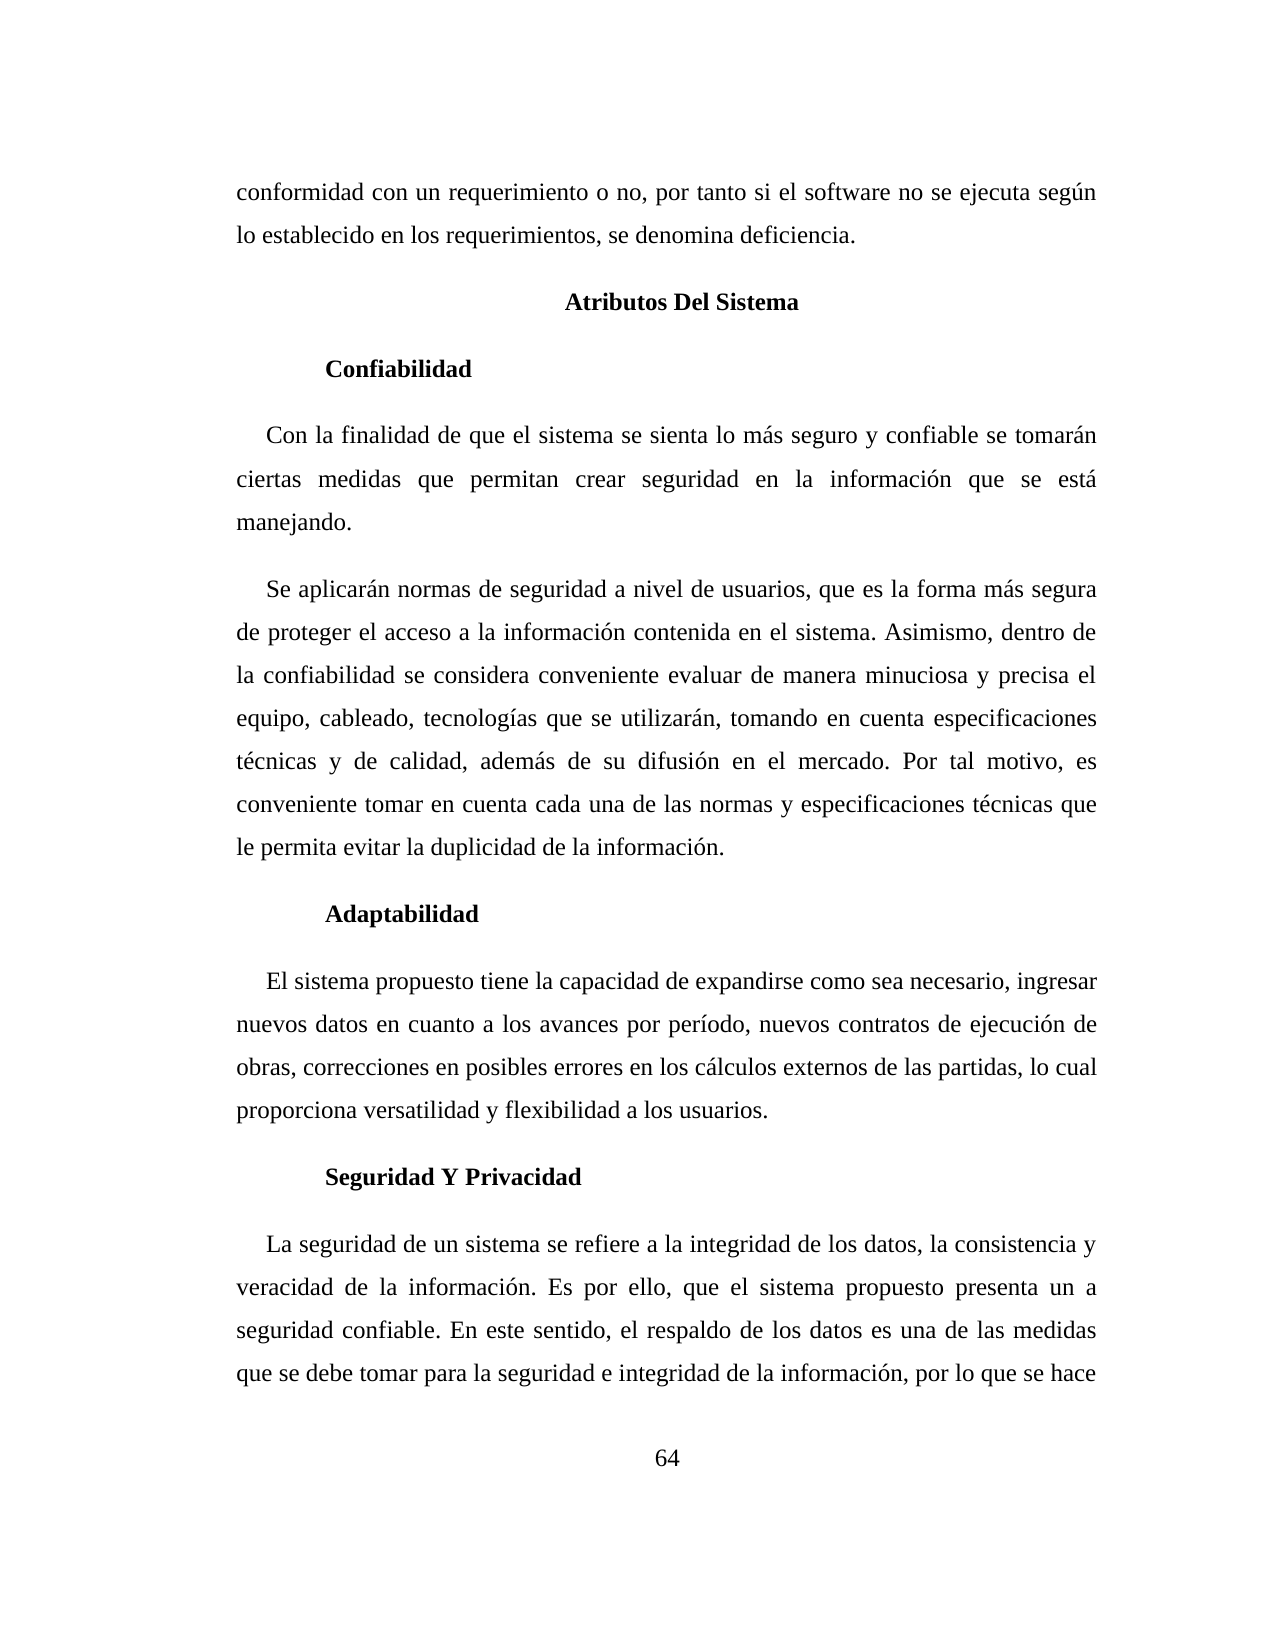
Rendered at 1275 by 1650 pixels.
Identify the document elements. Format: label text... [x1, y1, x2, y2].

subtitle Confiabilidad [236, 354, 1098, 383]
subtitle Seguridad Y Privacidad [236, 1162, 1098, 1191]
text conformidad con un requerimiento o no, por tanto si el software no se ejecuta según lo establecido en los requerimientos, se denomina deficiencia. [236, 177, 1098, 249]
text Con la finalidad de que el sistema se sienta lo más seguro y confiable se tomarán ciertas medidas que permitan crear seguridad en la información que se está manejando. [236, 421, 1098, 536]
text El sistema propuesto tiene la capacidad de expandirse como sea necesario, ingresar nuevos datos en cuanto a los avances por período, nuevos contratos de ejecución de obras, correcciones en posibles errores en los cálculos externos de las partidas, lo cual proporciona versatilidad y flexibilidad a los usuarios. [236, 966, 1098, 1124]
subtitle Atributos Del Sistema [236, 287, 1098, 316]
text La seguridad de un sistema se refiere a la integridad de los datos, la consistencia y veracidad de la información. Es por ello, que el sistema propuesto presenta un a seguridad confiable. En este sentido, el respaldo de los datos es una de las medidas que se debe tomar para la seguridad e integridad de la información, por lo que se hace [236, 1229, 1098, 1387]
text Se aplicarán normas de seguridad a nivel de usuarios, que es la forma más segura de proteger el acceso a la información contenida en el sistema. Asimismo, dentro de la confiabilidad se considera conveniente evaluar de manera minuciosa y precisa el equipo, cableado, tecnologías que se utilizarán, tomando en cuenta especificaciones técnicas y de calidad, además de su difusión en el mercado. Por tal motivo, es conveniente tomar en cuenta cada una de las normas y especificaciones técnicas que le permita evitar la duplicidad de la información. [236, 574, 1098, 861]
subtitle Adaptabilidad [236, 899, 1098, 928]
